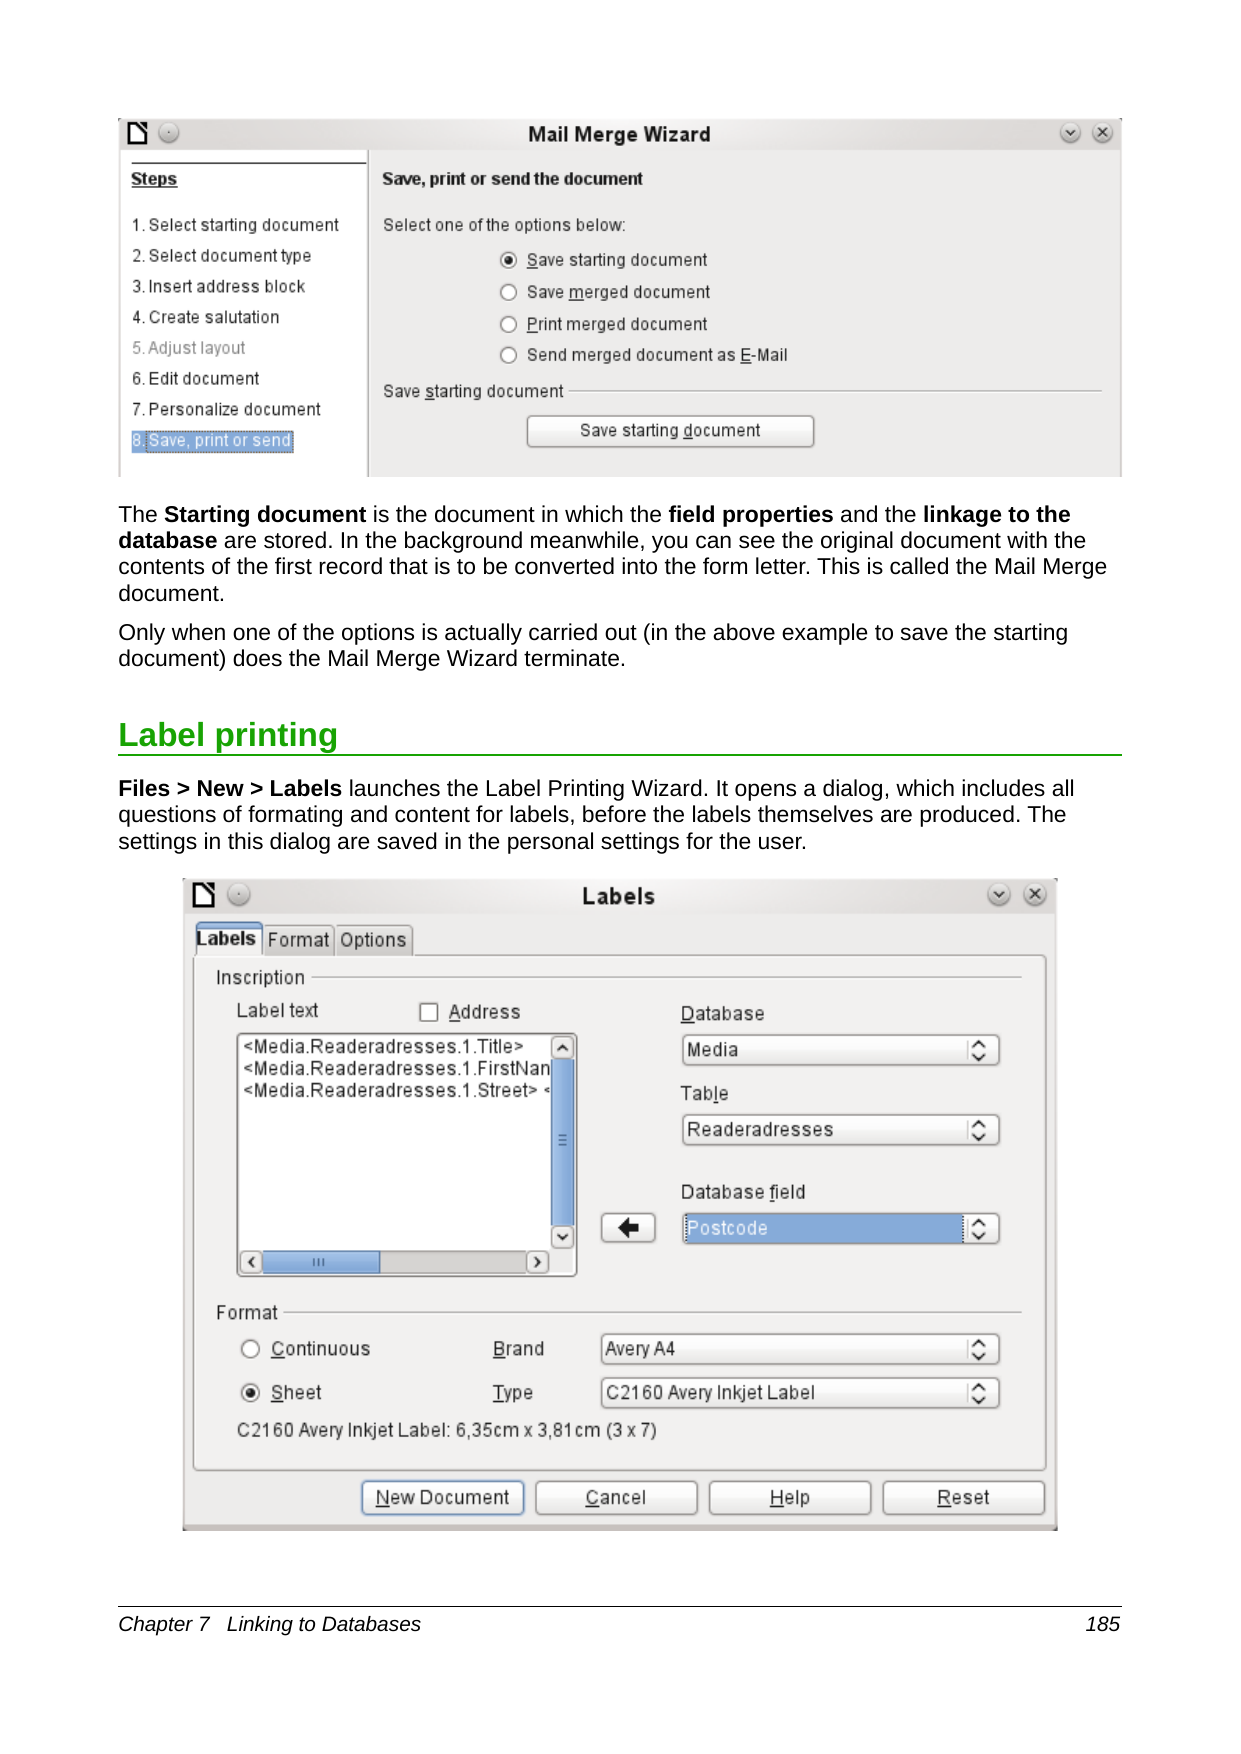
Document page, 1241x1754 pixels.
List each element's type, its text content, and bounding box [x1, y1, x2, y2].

subtitle Label printing [118, 716, 1122, 754]
picture [118, 118, 1123, 477]
text The Starting document is the document in which the field properties and the linkage to the database are stored. In the background meanwhile, you can see the original document with the contents of the first record that is to be converted into the form letter. This is called the Mail Merge document. [118, 501, 1122, 606]
picture [182, 878, 1058, 1531]
text Only when one of the options is actually carried out (in the above example to save the starting document) does the Mail Merge Wizard terminate. [118, 618, 1122, 671]
text Files > New > Labels launches the Label Printing Wizard. It opens a dialog, which includes all questions of formating and content for labels, before the labels themselves are produced. The settings in this dialog are saved in the personal settings for the user. [118, 775, 1122, 854]
